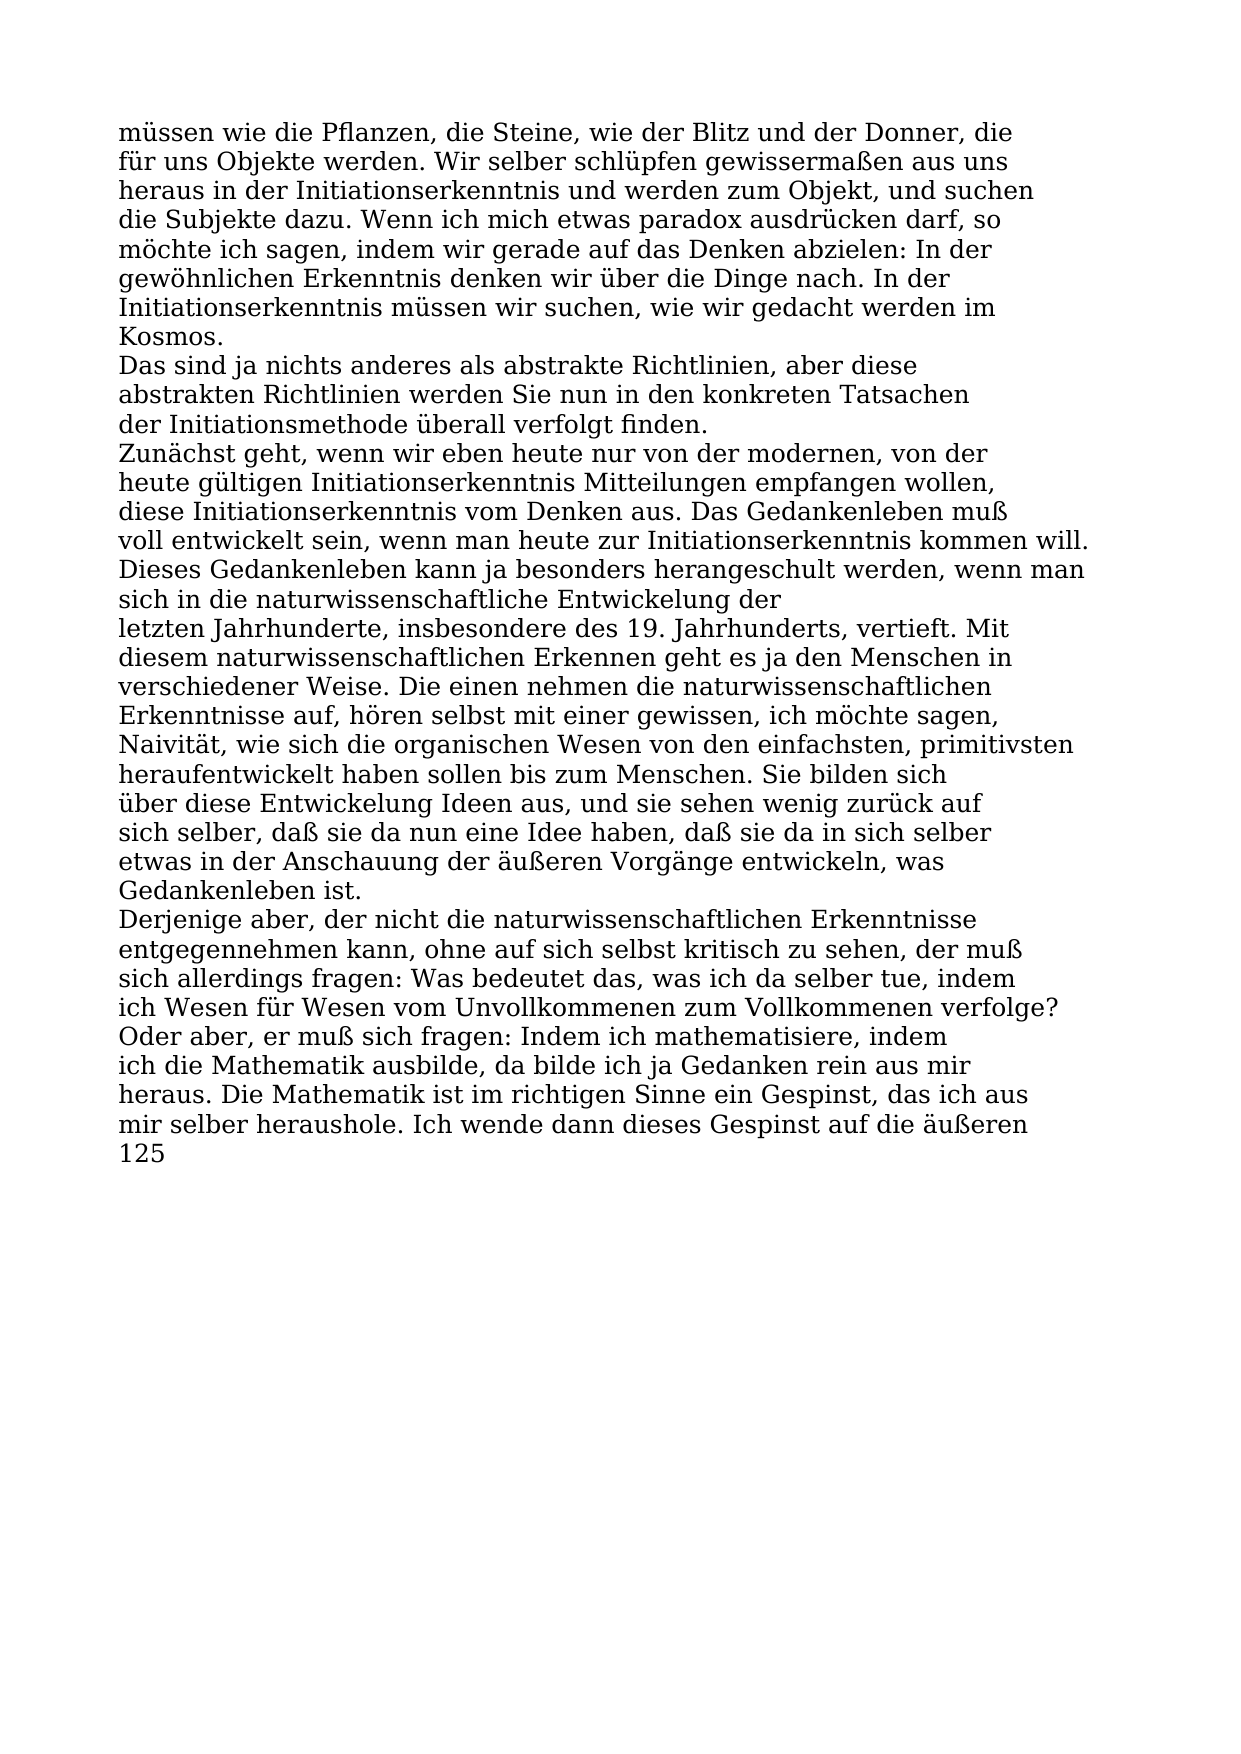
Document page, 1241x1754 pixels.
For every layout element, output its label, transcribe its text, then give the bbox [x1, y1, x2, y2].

text Kosmos. [118, 322, 1122, 351]
text die Subjekte dazu. Wenn ich mich etwas paradox ausdrücken darf, so [118, 206, 1122, 235]
text gewöhnlichen Erkenntnis denken wir über die Dinge nach. In der [118, 264, 1122, 293]
text für uns Objekte werden. Wir selber schlüpfen gewissermaßen aus uns [118, 147, 1122, 176]
text über diese Entwickelung Ideen aus, und sie sehen wenig zurück auf [118, 789, 1122, 818]
text 125 [118, 1139, 1122, 1168]
text der Initiationsmethode überall verfolgt finden. [118, 410, 1122, 439]
text etwas in der Anschauung der äußeren Vorgänge entwickeln, was Gedankenleben ist. [118, 847, 1122, 906]
text heraus. Die Mathematik ist im richtigen Sinne ein Gespinst, das ich aus [118, 1081, 1122, 1110]
text ich Wesen für Wesen vom Unvollkommenen zum Vollkommenen verfolge? Oder aber, er muß sich fragen: Indem ich mathematisiere, indem [118, 993, 1122, 1051]
text Naivität, wie sich die organischen Wesen von den einfachsten, primitivsten heraufentwickelt haben sollen bis zum Menschen. Sie bilden sich [118, 731, 1122, 789]
text heraus in der Initiationserkenntnis und werden zum Objekt, und suchen [118, 176, 1122, 206]
text diese Initiationserkenntnis vom Denken aus. Das Gedankenleben muß [118, 497, 1122, 526]
text Initiationserkenntnis müssen wir suchen, wie wir gedacht werden im [118, 293, 1122, 322]
text Erkenntnisse auf, hören selbst mit einer gewissen, ich möchte sagen, [118, 701, 1122, 731]
text voll entwickelt sein, wenn man heute zur Initiationserkenntnis kommen will. Dieses Gedankenleben kann ja besonders herangeschult werden, wenn man sich in die naturwissenschaftliche Entwickelung der [118, 526, 1122, 614]
text ich die Mathematik ausbilde, da bilde ich ja Gedanken rein aus mir [118, 1051, 1122, 1081]
text entgegennehmen kann, ohne auf sich selbst kritisch zu sehen, der muß [118, 935, 1122, 964]
text diesem naturwissenschaftlichen Erkennen geht es ja den Menschen in [118, 643, 1122, 672]
text Das sind ja nichts anderes als abstrakte Richtlinien, aber diese [118, 351, 1122, 381]
text abstrakten Richtlinien werden Sie nun in den konkreten Tatsachen [118, 381, 1122, 410]
text müssen wie die Pflanzen, die Steine, wie der Blitz und der Donner, die [118, 118, 1122, 147]
text Derjenige aber, der nicht die naturwissenschaftlichen Erkenntnisse [118, 906, 1122, 935]
text mir selber heraushole. Ich wende dann dieses Gespinst auf die äußeren [118, 1110, 1122, 1139]
text möchte ich sagen, indem wir gerade auf das Denken abzielen: In der [118, 235, 1122, 264]
text verschiedener Weise. Die einen nehmen die naturwissenschaftlichen [118, 672, 1122, 701]
text heute gültigen Initiationserkenntnis Mitteilungen empfangen wollen, [118, 468, 1122, 497]
text Zunächst geht, wenn wir eben heute nur von der modernen, von der [118, 439, 1122, 468]
text sich selber, daß sie da nun eine Idee haben, daß sie da in sich selber [118, 818, 1122, 847]
text sich allerdings fragen: Was bedeutet das, was ich da selber tue, indem [118, 964, 1122, 993]
text letzten Jahrhunderte, insbesondere des 19. Jahrhunderts, vertieft. Mit [118, 614, 1122, 643]
